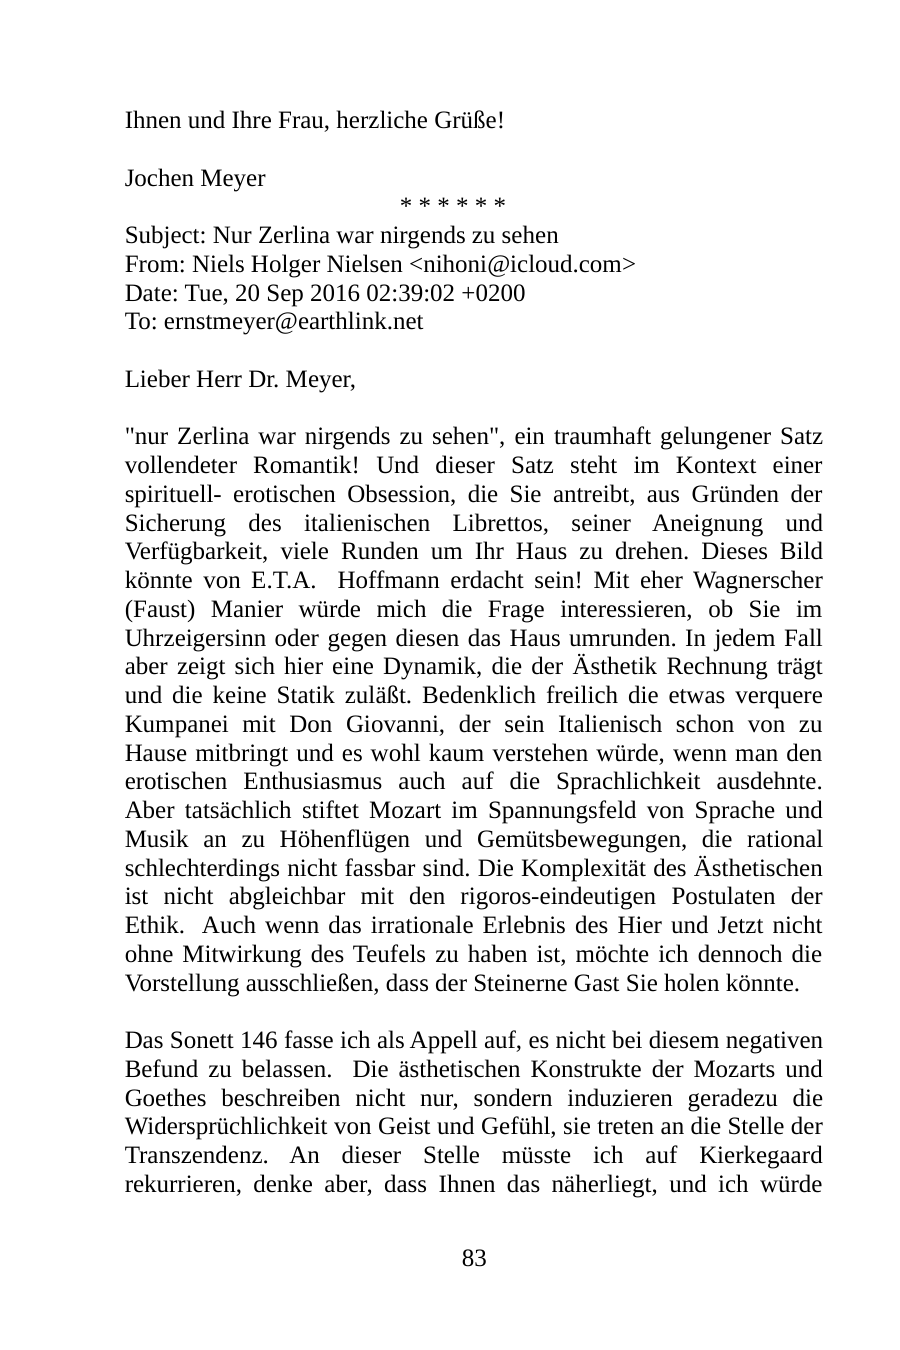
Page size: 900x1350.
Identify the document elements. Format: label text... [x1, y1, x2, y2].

text Das Sonett 146 fasse ich als Appell auf, es nicht bei diesem negativen Befund zu belassen. Die ästhetischen Konstrukte der Mozarts und Goethes beschreiben nicht nur, sondern induzieren geradezu die Widersprüchlichkeit von Geist und Gefühl, sie treten an die Stelle der Transzendenz. An dieser Stelle müsste ich auf Kierkegaard rekurrieren, denke aber, dass Ihnen das näherliegt, und ich würde [124, 1025, 823, 1198]
text Subject: Nur Zerlina war nirgends zu sehen [124, 220, 823, 249]
text Ihnen und Ihre Frau, herzliche Grüße! [124, 105, 823, 134]
text Lieber Herr Dr. Meyer, [124, 364, 823, 393]
text Date: Tue, 20 Sep 2016 02:39:02 +0200 [124, 278, 823, 306]
text From: Niels Holger Nielsen <nihoni@icloud.com> [124, 249, 823, 278]
text "nur Zerlina war nirgends zu sehen", ein traumhaft gelungener Satz vollendeter Romantik! Und dieser Satz steht im Kontext einer spirituell- erotischen Obsession, die Sie antreibt, aus Gründen der Sicherung des italienischen Librettos, seiner Aneignung und Verfügbarkeit, viele Runden um Ihr Haus zu drehen. Dieses Bild könnte von E.T.A. Hoffmann erdacht sein! Mit eher Wagnerscher (Faust) Manier würde mich die Frage interessieren, ob Sie im Uhrzeigersinn oder gegen diesen das Haus umrunden. In jedem Fall aber zeigt sich hier eine Dynamik, die der Ästhetik Rechnung trägt und die keine Statik zuläßt. Bedenklich freilich die etwas verquere Kumpanei mit Don Giovanni, der sein Italienisch schon von zu Hause mitbringt und es wohl kaum verstehen würde, wenn man den erotischen Enthusiasmus auch auf die Sprachlichkeit ausdehnte. Aber tatsächlich stiftet Mozart im Spannungsfeld von Sprache und Musik an zu Höhenflügen und Gemütsbewegungen, die rational schlechterdings nicht fassbar sind. Die Komplexität des Ästhetischen ist nicht abgleichbar mit den rigoros-eindeutigen Postulaten der Ethik. Auch wenn das irrationale Erlebnis des Hier und Jetzt nicht ohne Mitwirkung des Teufels zu haben ist, möchte ich dennoch die Vorstellung ausschließen, dass der Steinerne Gast Sie holen könnte. [124, 421, 823, 996]
text * * * * * * [124, 191, 823, 220]
text To: ernstmeyer@earthlink.net [124, 306, 823, 335]
text Jochen Meyer [124, 163, 823, 191]
